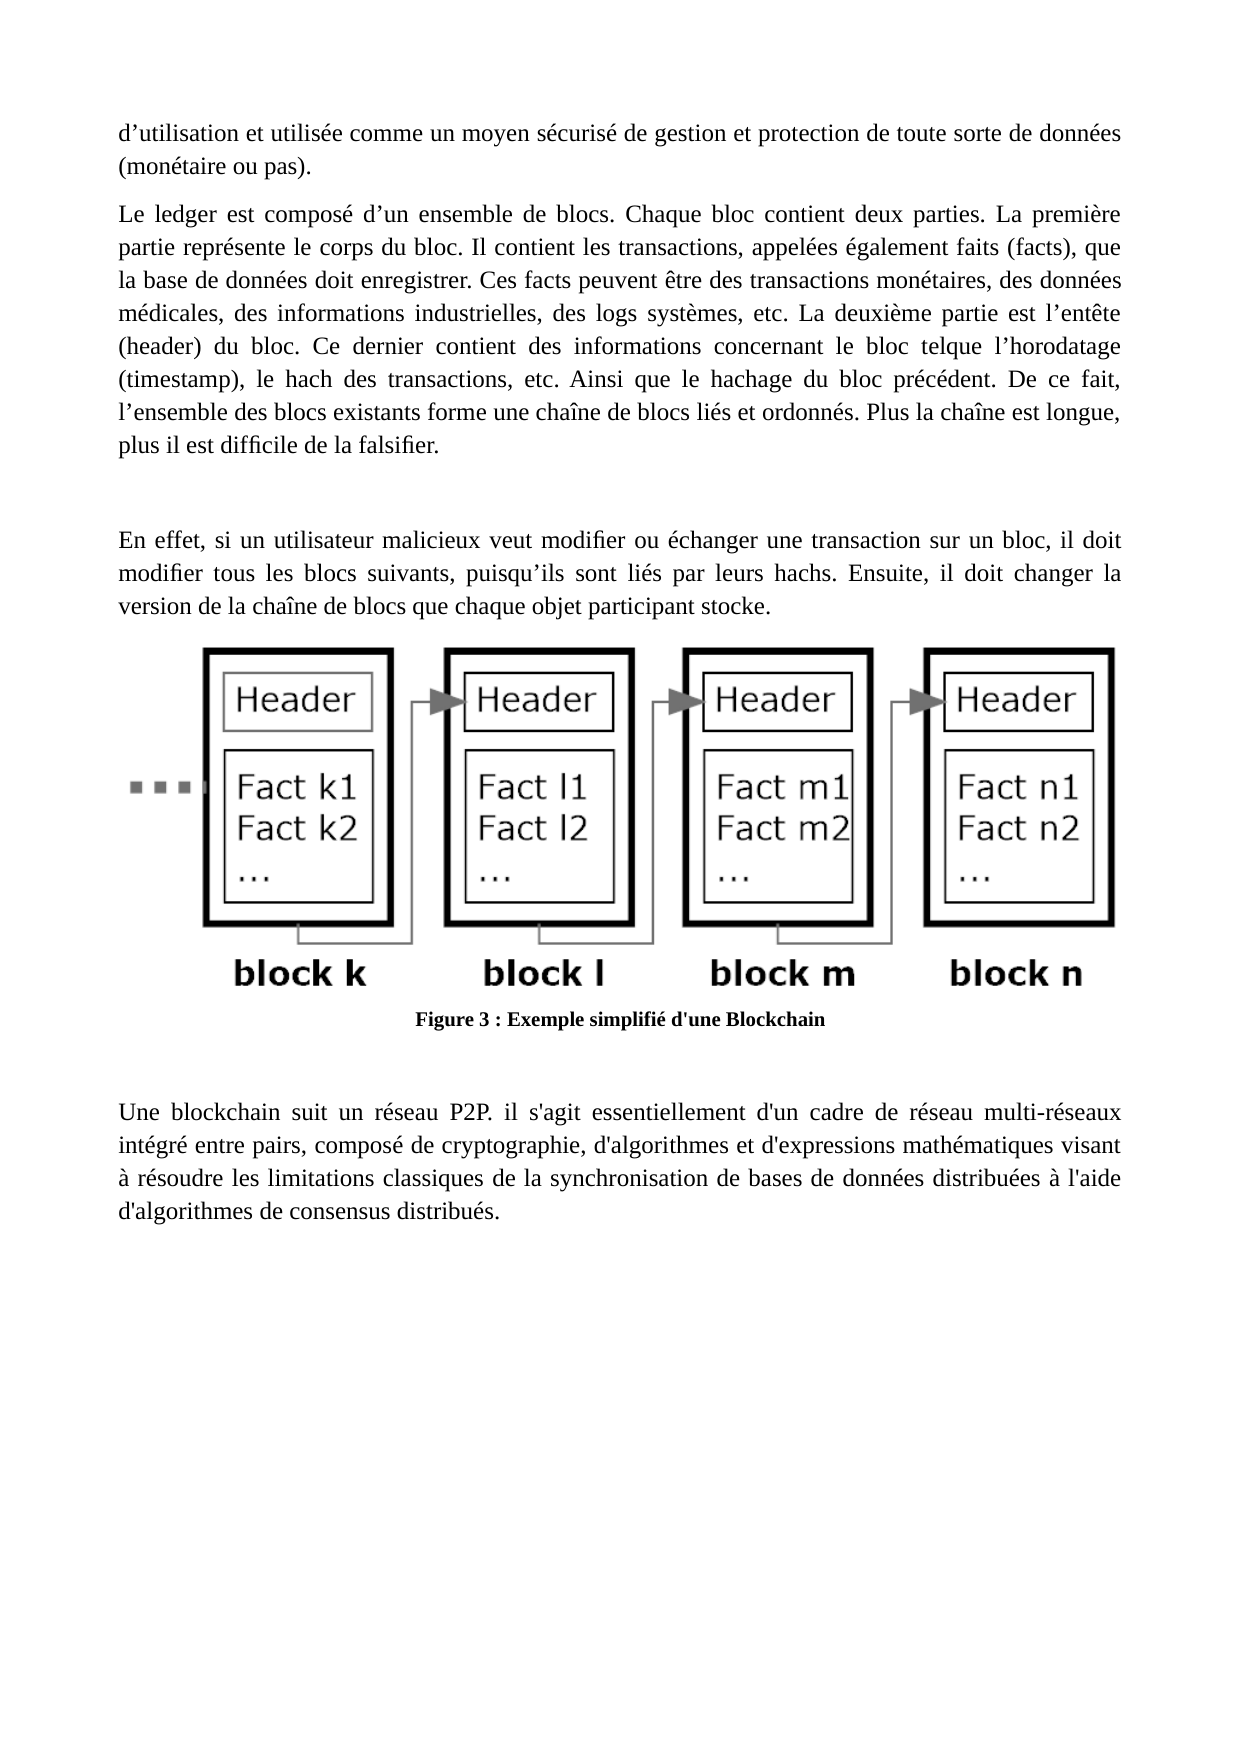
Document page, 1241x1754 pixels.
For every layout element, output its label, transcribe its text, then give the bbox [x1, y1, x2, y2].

picture [118, 638, 1123, 1004]
text d’utilisation et utilisée comme un moyen sécurisé de gestion et protection de toute sorte de données (monétaire ou pas). [118, 118, 1122, 180]
text Une blockchain suit un réseau P2P. il s'agit essentiellement d'un cadre de réseau multi-réseaux intégré entre pairs, composé de cryptographie, d'algorithmes et d'expressions mathématiques visant à résoudre les limitations classiques de la synchronisation de bases de données distribuées à l'aide d'algorithmes de consensus distribués. [118, 1097, 1122, 1225]
text Le ledger est composé d’un ensemble de blocs. Chaque bloc contient deux parties. La première partie représente le corps du bloc. Il contient les transactions, appelées également faits (facts), que la base de données doit enregistrer. Ces facts peuvent être des transactions monétaires, des données médicales, des informations industrielles, des logs systèmes, etc. La deuxième partie est l’entête (header) du bloc. Ce dernier contient des informations concernant le bloc telque l’horodatage (timestamp), le hach des transactions, etc. Ainsi que le hachage du bloc précédent. De ce fait, l’ensemble des blocs existants forme une chaîne de blocs liés et ordonnés. Plus la chaîne est longue, plus il est difﬁcile de la falsiﬁer. [118, 199, 1122, 459]
text En effet, si un utilisateur malicieux veut modiﬁer ou échanger une transaction sur un bloc, il doit modiﬁer tous les blocs suivants, puisqu’ils sont liés par leurs hachs. Ensuite, il doit changer la version de la chaîne de blocs que chaque objet participant stocke. [118, 525, 1122, 620]
text Figure 3 : Exemple simplifié d'une Blockchain [118, 1004, 1122, 1031]
